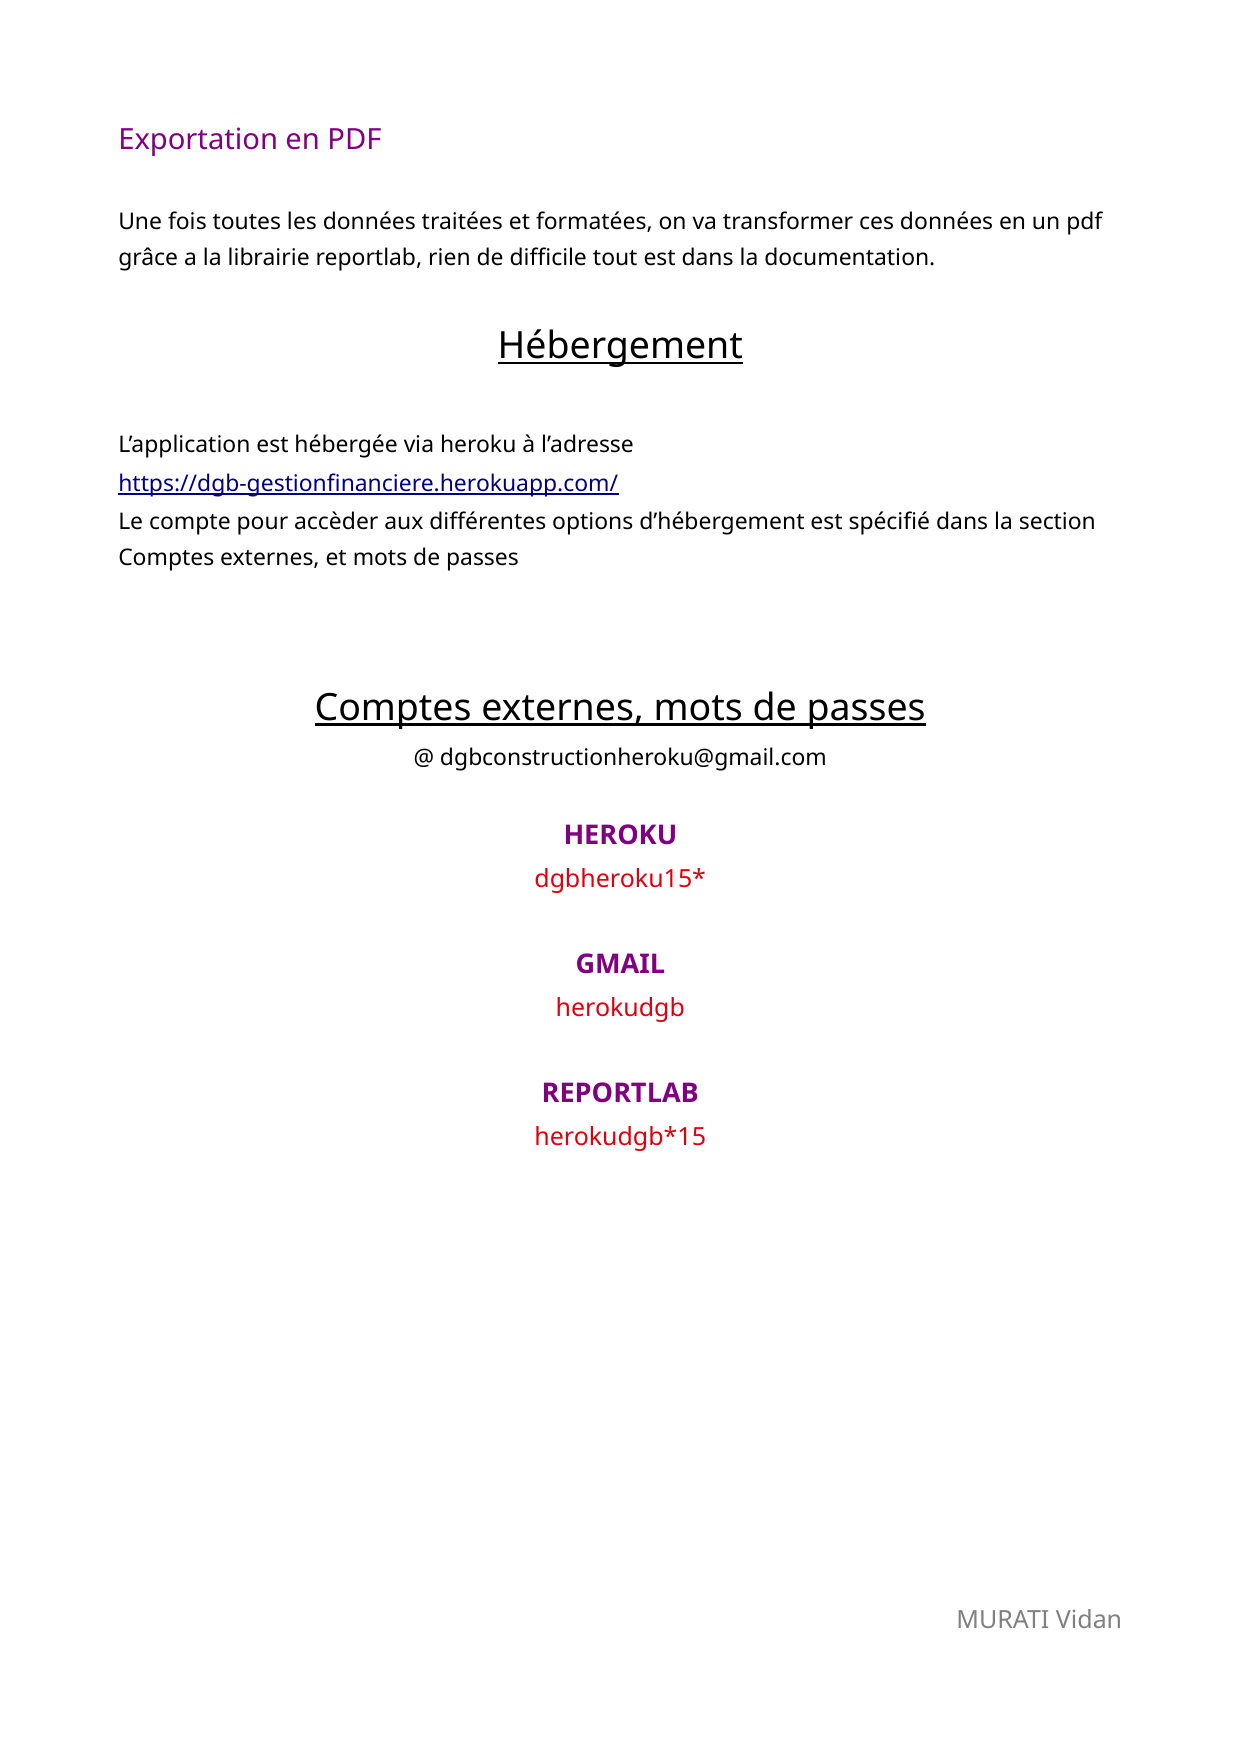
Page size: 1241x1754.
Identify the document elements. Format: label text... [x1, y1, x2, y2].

text REPORTLAB [118, 1073, 1122, 1110]
text Le compte pour accèder aux différentes options d’hébergement est spécifié dans la section Comptes externes, et mots de passes [118, 505, 1122, 572]
text HEROKU [118, 816, 1122, 852]
text Une fois toutes les données traitées et formatées, on va transformer ces données en un pdf grâce a la librairie reportlab, rien de difficile tout est dans la documentation. [118, 205, 1122, 272]
text dgbheroku15* [118, 861, 1122, 895]
text Comptes externes, mots de passes [118, 680, 1122, 731]
text Hébergement [118, 318, 1122, 369]
text Exportation en PDF [118, 118, 1122, 158]
text herokudgb [118, 989, 1122, 1024]
text GMAIL [118, 944, 1122, 981]
text herokudgb*15 [118, 1118, 1122, 1152]
text https://dgb-gestionfinanciere.herokuapp.com/ [118, 467, 1122, 498]
text @ dgbconstructionheroku@gmail.com [118, 741, 1122, 772]
text L’application est hébergée via heroku à l’adresse [118, 428, 1122, 459]
